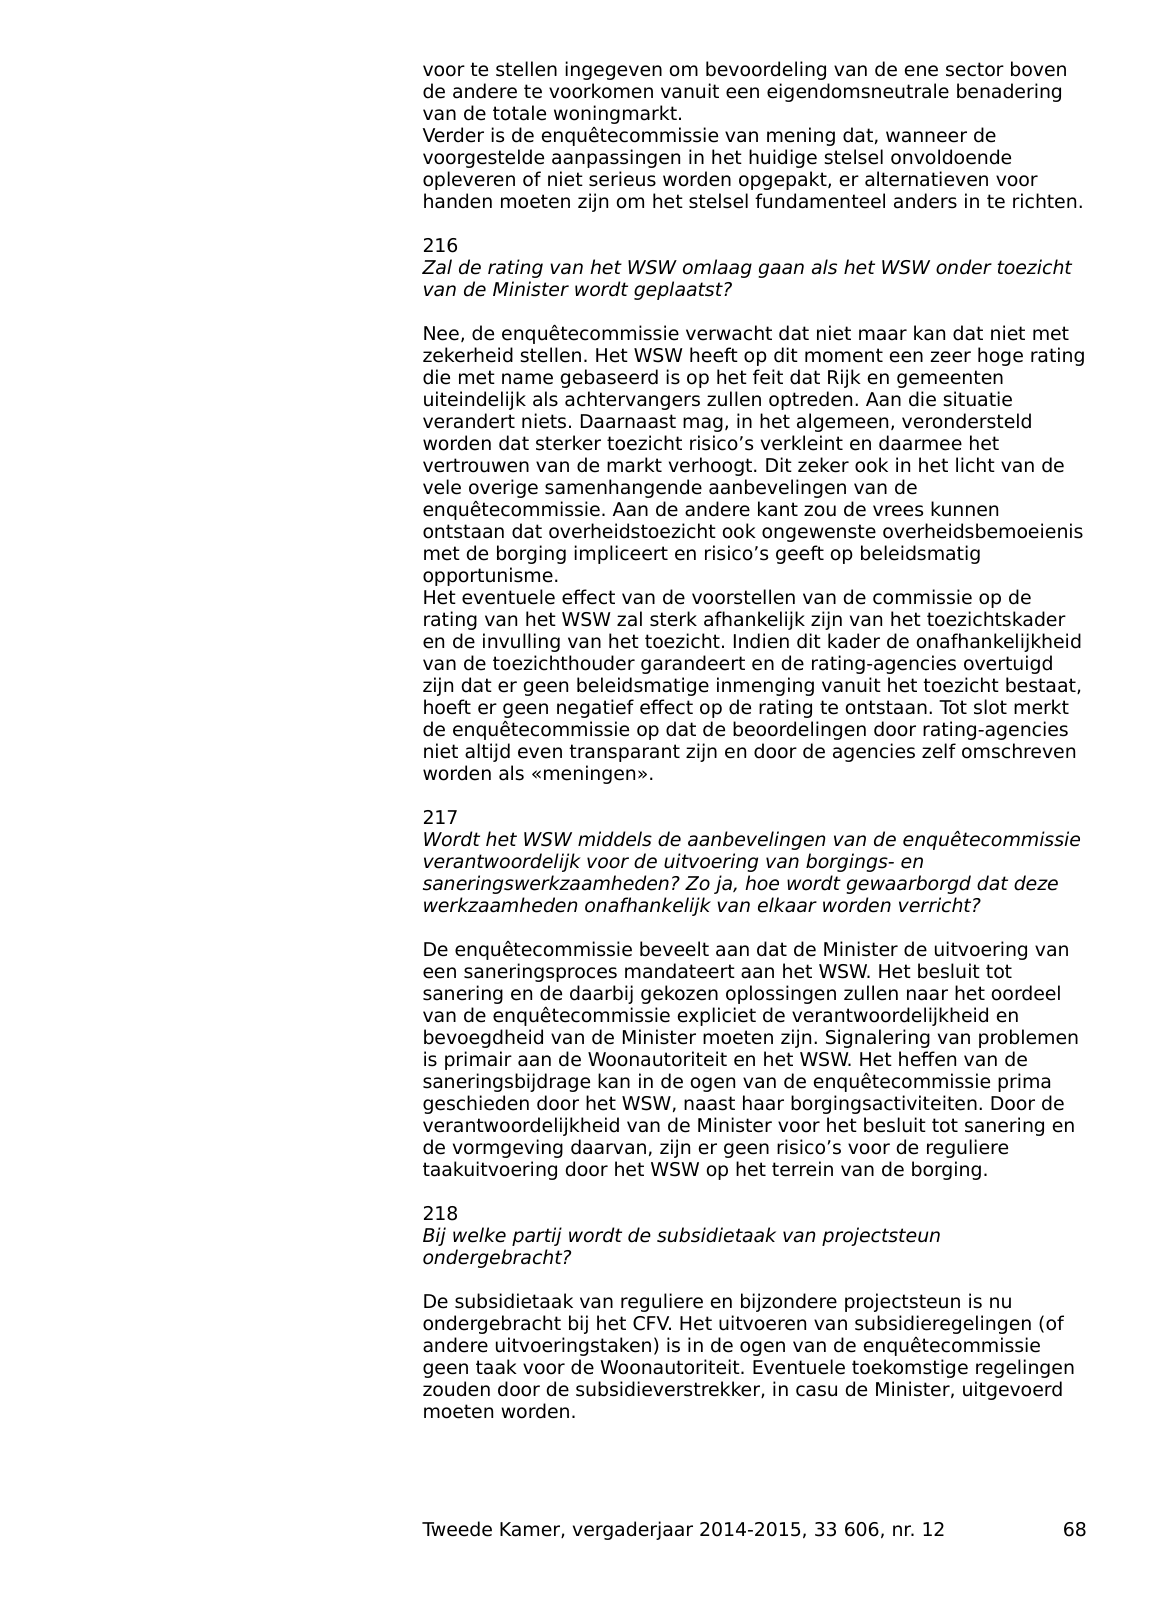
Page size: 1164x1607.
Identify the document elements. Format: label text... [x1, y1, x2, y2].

text 216 [422, 235, 1087, 257]
text 217 [422, 807, 1087, 829]
text Nee, de enquêtecommissie verwacht dat niet maar kan dat niet met zekerheid stellen. Het WSW heeft op dit moment een zeer hoge rating die met name gebaseerd is op het feit dat Rijk en gemeenten uiteindelijk als achtervangers zullen optreden. Aan die situatie verandert niets. Daarnaast mag, in het algemeen, verondersteld worden dat sterker toezicht risico’s verkleint en daarmee het vertrouwen van de markt verhoogt. Dit zeker ook in het licht van de vele overige samenhangende aanbevelingen van de enquêtecommissie. Aan de andere kant zou de vrees kunnen ontstaan dat overheidstoezicht ook ongewenste overheidsbemoeienis met de borging impliceert en risico’s geeft op beleidsmatig opportunisme. [422, 323, 1087, 587]
text voor te stellen ingegeven om bevoordeling van de ene sector boven de andere te voorkomen vanuit een eigendomsneutrale benadering van de totale woningmarkt. [422, 59, 1087, 125]
text De enquêtecommissie beveelt aan dat de Minister de uitvoering van een saneringsproces mandateert aan het WSW. Het besluit tot sanering en de daarbij gekozen oplossingen zullen naar het oordeel van de enquêtecommissie expliciet de verantwoordelijkheid en bevoegdheid van de Minister moeten zijn. Signalering van problemen is primair aan de Woonautoriteit en het WSW. Het heffen van de saneringsbijdrage kan in de ogen van de enquêtecommissie prima geschieden door het WSW, naast haar borgingsactiviteiten. Door de verantwoordelijkheid van de Minister voor het besluit tot sanering en de vormgeving daarvan, zijn er geen risico’s voor de reguliere taakuitvoering door het WSW op het terrein van de borging. [422, 939, 1087, 1181]
text 218 [422, 1203, 1087, 1225]
text Wordt het WSW middels de aanbevelingen van de enquêtecommissie verantwoordelijk voor de uitvoering van borgings- en saneringswerkzaamheden? Zo ja, hoe wordt gewaarborgd dat deze werkzaamheden onafhankelijk van elkaar worden verricht? [422, 829, 1087, 917]
text Zal de rating van het WSW omlaag gaan als het WSW onder toezicht van de Minister wordt geplaatst? [422, 257, 1087, 301]
text De subsidietaak van reguliere en bijzondere projectsteun is nu ondergebracht bij het CFV. Het uitvoeren van subsidieregelingen (of andere uitvoeringstaken) is in de ogen van de enquêtecommissie geen taak voor de Woonautoriteit. Eventuele toekomstige regelingen zouden door de subsidieverstrekker, in casu de Minister, uitgevoerd moeten worden. [422, 1291, 1087, 1423]
text Verder is de enquêtecommissie van mening dat, wanneer de voorgestelde aanpassingen in het huidige stelsel onvoldoende opleveren of niet serieus worden opgepakt, er alternatieven voor handen moeten zijn om het stelsel fundamenteel anders in te richten. [422, 125, 1087, 213]
text Bij welke partij wordt de subsidietaak van projectsteun ondergebracht? [422, 1225, 1087, 1269]
text Het eventuele effect van de voorstellen van de commissie op de rating van het WSW zal sterk afhankelijk zijn van het toezichtskader en de invulling van het toezicht. Indien dit kader de onafhankelijkheid van de toezichthouder garandeert en de rating-agencies overtuigd zijn dat er geen beleidsmatige inmenging vanuit het toezicht bestaat, hoeft er geen negatief effect op de rating te ontstaan. Tot slot merkt de enquêtecommissie op dat de beoordelingen door rating-agencies niet altijd even transparant zijn en door de agencies zelf omschreven worden als «meningen». [422, 587, 1087, 785]
